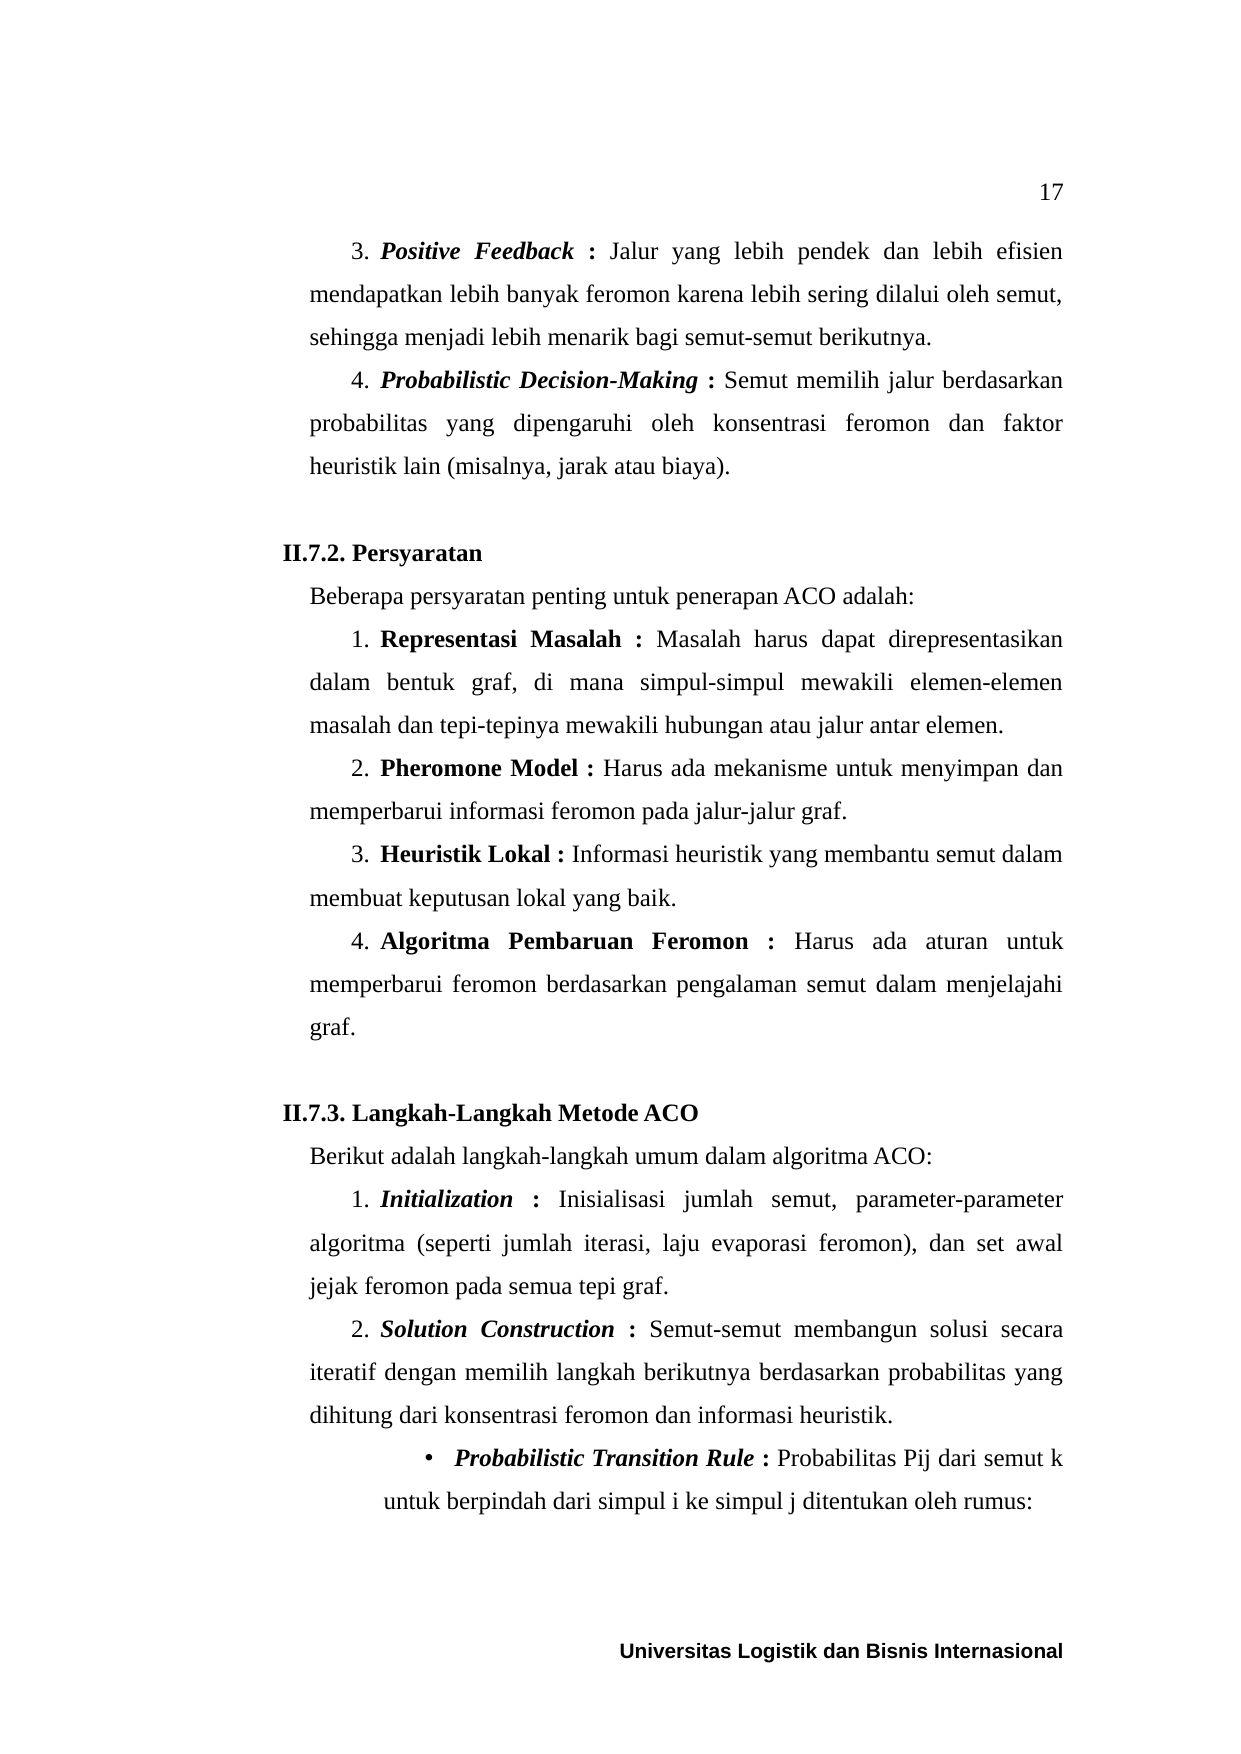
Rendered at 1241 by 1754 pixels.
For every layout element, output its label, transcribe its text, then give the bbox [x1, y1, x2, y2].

list Solution Construction : Semut-semut membangun solusi secara iteratif dengan memilih langkah berikutnya berdasarkan probabilitas yang dihitung dari konsentrasi feromon dan informasi heuristik. [280, 1314, 1063, 1429]
list Probabilistic Transition Rule : Probabilitas Pij dari semut k untuk berpindah dari simpul i ke simpul j ditentukan oleh rumus: [354, 1443, 1063, 1515]
list Heuristik Lokal : Informasi heuristik yang membantu semut dalam membuat keputusan lokal yang baik. [280, 839, 1063, 911]
list Positive Feedback : Jalur yang lebih pendek dan lebih efisien mendapatkan lebih banyak feromon karena lebih sering dilalui oleh semut, sehingga menjadi lebih menarik bagi semut-semut berikutnya. [280, 236, 1063, 351]
list Initialization : Inisialisasi jumlah semut, parameter-parameter algoritma (seperti jumlah iterasi, laju evaporasi feromon), dan set awal jejak feromon pada semua tepi graf. [280, 1184, 1063, 1299]
text Beberapa persyaratan penting untuk penerapan ACO adalah: [236, 581, 1063, 609]
list Probabilistic Decision-Making : Semut memilih jalur berdasarkan probabilitas yang dipengaruhi oleh konsentrasi feromon dan faktor heuristik lain (misalnya, jarak atau biaya). [280, 365, 1063, 480]
list Pheromone Model : Harus ada mekanisme untuk menyimpan dan memperbarui informasi feromon pada jalur-jalur graf. [280, 753, 1063, 825]
text Berikut adalah langkah-langkah umum dalam algoritma ACO: [236, 1141, 1063, 1170]
list Representasi Masalah : Masalah harus dapat direpresentasikan dalam bentuk graf, di mana simpul-simpul mewakili elemen-elemen masalah dan tepi-tepinya mewakili hubungan atau jalur antar elemen. [280, 624, 1063, 739]
subtitle Persyaratan [282, 538, 1063, 566]
list Algoritma Pembaruan Feromon : Harus ada aturan untuk memperbarui feromon berdasarkan pengalaman semut dalam menjelajahi graf. [280, 926, 1063, 1041]
subtitle Langkah-Langkah Metode ACO [282, 1098, 1063, 1127]
